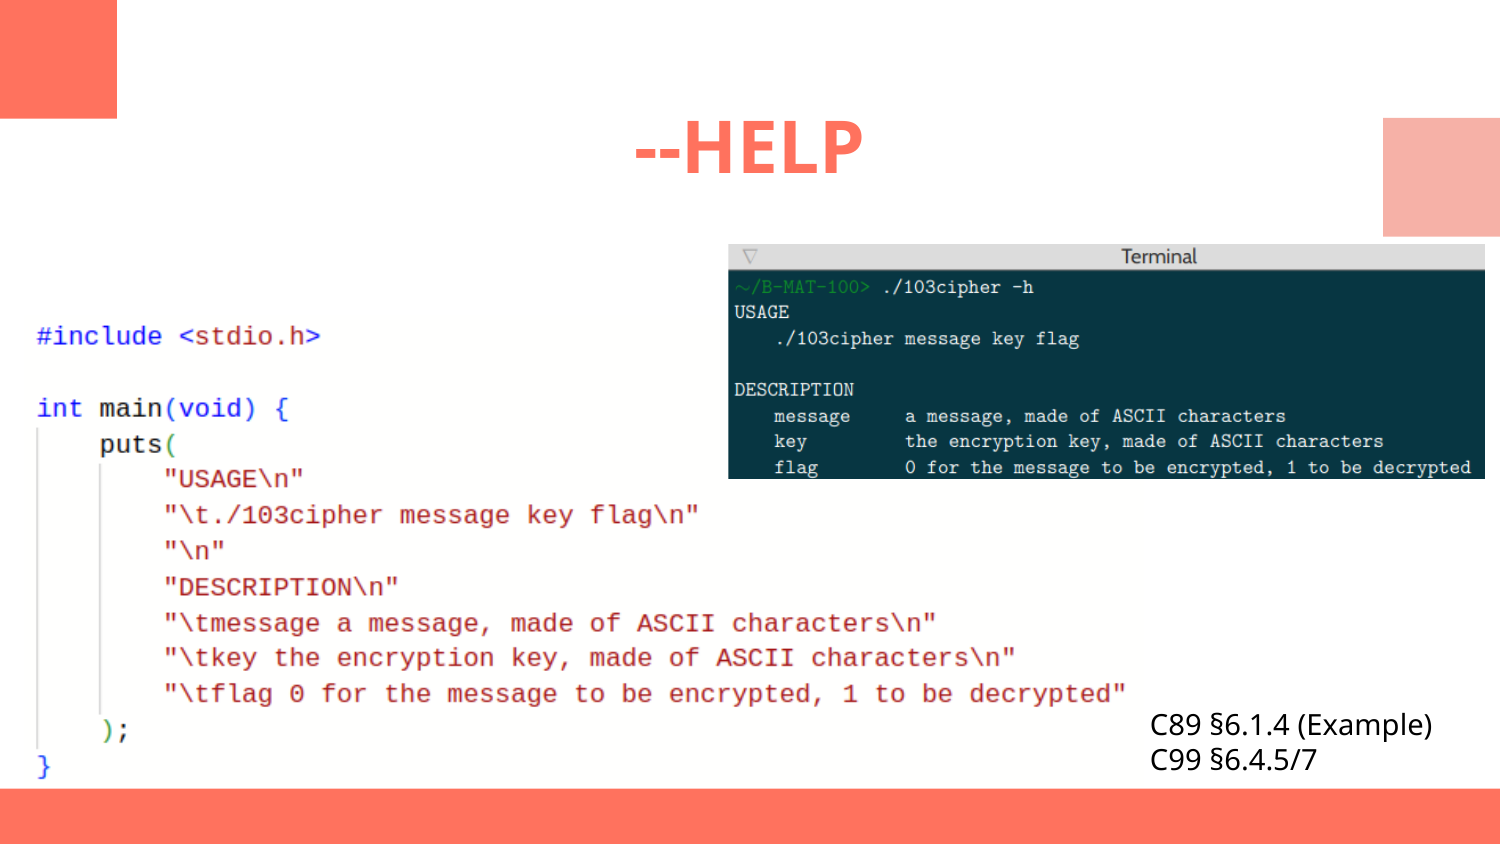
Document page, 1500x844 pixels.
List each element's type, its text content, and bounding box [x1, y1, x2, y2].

text_box C89 §6.1.4 (Example) C99 §6.4.5/7 [1135, 691, 1500, 788]
title --HELP [97, 107, 1402, 181]
picture [24, 244, 1485, 787]
